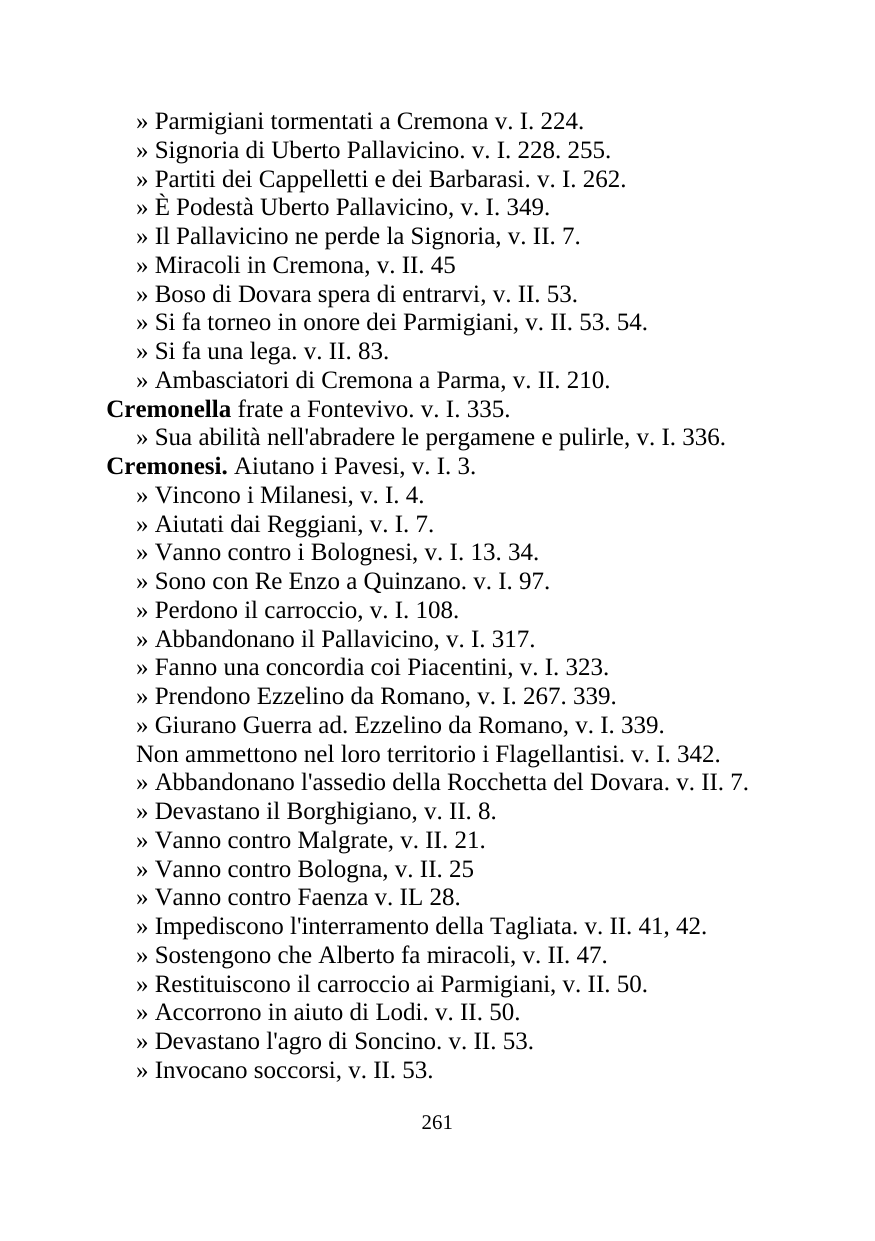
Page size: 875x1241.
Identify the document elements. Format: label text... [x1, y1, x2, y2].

text » Boso di Dovara spera di entrarvi, v. II. 53. [136, 279, 768, 307]
text » Invocano soccorsi, v. II. 53. [136, 1055, 768, 1084]
text » Vanno contro Faenza v. IL 28. [136, 882, 768, 911]
text » Prendono Ezzelino da Romano, v. I. 267. 339. [136, 681, 768, 710]
text » Partiti dei Cappelletti e dei Barbarasi. v. I. 262. [136, 164, 768, 192]
text » Restituiscono il carroccio ai Parmigiani, v. II. 50. [136, 969, 768, 997]
text » Si fa una lega. v. II. 83. [136, 336, 768, 365]
text » Vanno contro i Bolognesi, v. I. 13. 34. [136, 537, 768, 566]
text Non ammettono nel loro territorio i Flagellantisi. v. I. 342. [136, 739, 768, 767]
text » Il Pallavicino ne perde la Signoria, v. II. 7. [136, 221, 768, 250]
text » Abbandonano l'assedio della Rocchetta del Dovara. v. II. 7. [136, 767, 768, 796]
text Cremonesi. Aiutano i Pavesi, v. I. 3. [106, 451, 768, 480]
text » Si fa torneo in onore dei Parmigiani, v. II. 53. 54. [136, 307, 768, 336]
text » Devastano il Borghigiano, v. II. 8. [136, 796, 768, 825]
text » Parmigiani tormentati a Cremona v. I. 224. [136, 106, 768, 135]
text » Sostengono che Alberto fa miracoli, v. II. 47. [136, 940, 768, 969]
text » Ambasciatori di Cremona a Parma, v. II. 210. [136, 365, 768, 394]
text » Vanno contro Malgrate, v. II. 21. [136, 825, 768, 854]
text » Miracoli in Cremona, v. II. 45 [136, 250, 768, 279]
text » Vincono i Milanesi, v. I. 4. [136, 480, 768, 509]
text » Impediscono l'interramento della Tagliata. v. II. 41, 42. [136, 911, 768, 940]
text Cremonella frate a Fontevivo. v. I. 335. [106, 394, 768, 422]
text » Devastano l'agro di Soncino. v. II. 53. [136, 1026, 768, 1055]
text » Perdono il carroccio, v. I. 108. [136, 595, 768, 624]
text » Accorrono in aiuto di Lodi. v. II. 50. [136, 997, 768, 1026]
text » Giurano Guerra ad. Ezzelino da Romano, v. I. 339. [136, 710, 768, 739]
text » Sono con Re Enzo a Quinzano. v. I. 97. [136, 566, 768, 595]
text » Abbandonano il Pallavicino, v. I. 317. [136, 624, 768, 652]
text » Aiutati dai Reggiani, v. I. 7. [136, 509, 768, 537]
text » Fanno una concordia coi Piacentini, v. I. 323. [136, 652, 768, 681]
text » Signoria di Uberto Pallavicino. v. I. 228. 255. [136, 135, 768, 164]
text » Sua abilità nell'abradere le pergamene e pulirle, v. I. 336. [136, 422, 768, 451]
text » È Podestà Uberto Pallavicino, v. I. 349. [136, 192, 768, 221]
text » Vanno contro Bologna, v. II. 25 [136, 854, 768, 882]
